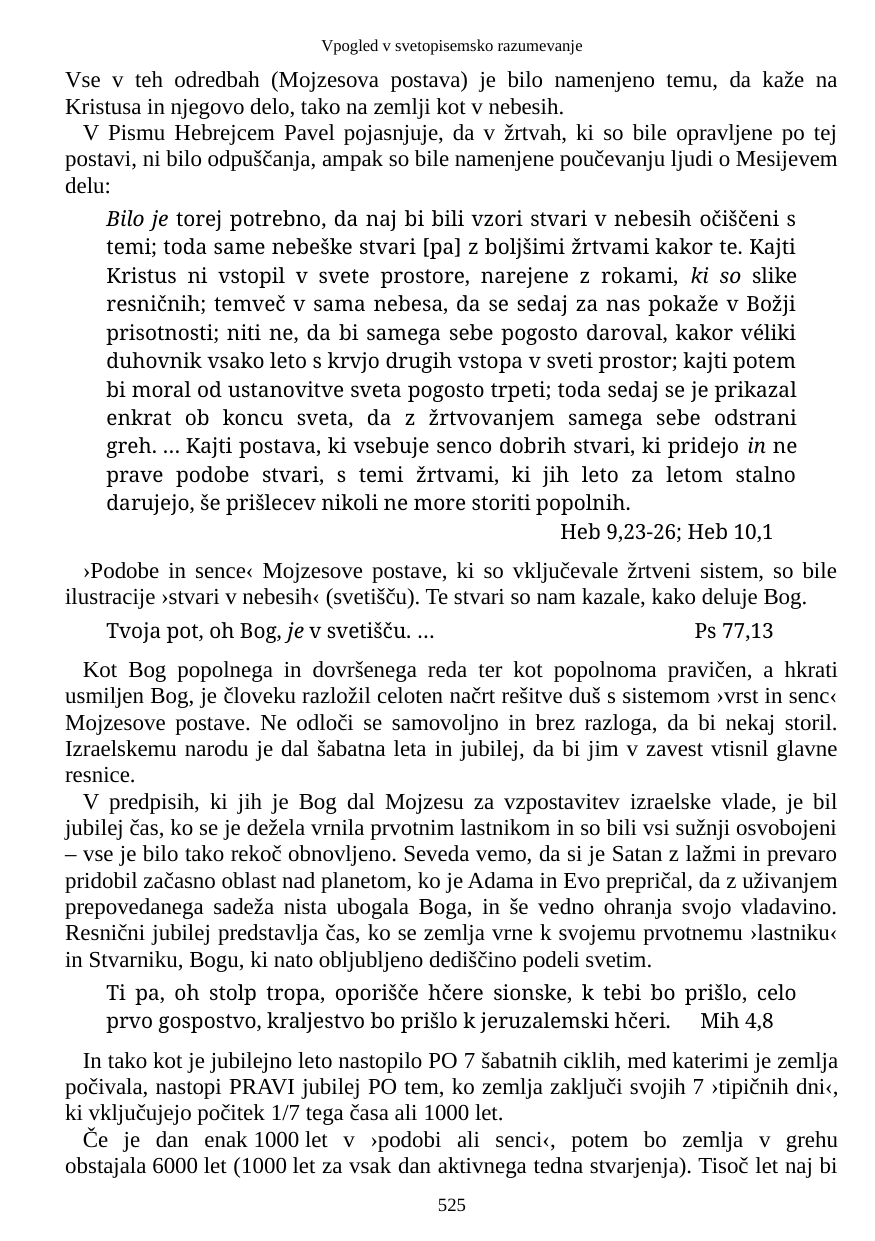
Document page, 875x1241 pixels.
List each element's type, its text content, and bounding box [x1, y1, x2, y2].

text Ti pa, oh stolp tropa, oporišče hčere sionske, k tebi bo prišlo, celo prvo gospostvo, kraljestvo bo prišlo k jeruzalemski hčeri. Mih 4,8 [106, 978, 797, 1035]
text Vse v teh odredbah (Mojzesova postava) je bilo namenjeno temu, da kaže na Kristusa in njegovo delo, tako na zemlji kot v nebesih. [65, 66, 839, 119]
text Tvoja pot, oh Bog, je v svetišču. … Ps 77,13 [106, 616, 797, 644]
text V predpisih, ki jih je Bog dal Mojzesu za vzpostavitev izraelske vlade, je bil jubilej čas, ko se je dežela vrnila prvotnim lastnikom in so bili vsi sužnji osvobojeni – vse je bilo tako rekoč obnovljeno. Seveda vemo, da si je Satan z lažmi in prevaro pridobil začasno oblast nad planetom, ko je Adama in Evo prepričal, da z uživanjem prepovedanega sadeža nista ubogala Boga, in še vedno ohranja svojo vladavino. Resnični jubilej predstavlja čas, ko se zemlja vrne k svojemu prvotnemu ›lastniku‹ in Stvarniku, Bogu, ki nato obljubljeno dediščino podeli svetim. [65, 788, 839, 972]
text V Pismu Hebrejcem Pavel pojasnjuje, da v žrtvah, ki so bile opravljene po tej postavi, ni bilo odpuščanja, ampak so bile namenjene poučevanju ljudi o Mesijevem delu: [65, 119, 839, 198]
text In tako kot je jubilejno leto nastopilo PO 7 šabatnih ciklih, med katerimi je zemlja počivala, nastopi PRAVI jubilej PO tem, ko zemlja zaključi svojih 7 ›tipičnih dni‹, ki vključujejo počitek 1/7 tega časa ali 1000 let. [65, 1047, 839, 1126]
text Bilo je torej potrebno, da naj bi bili vzori stvari v nebesih očiščeni s temi; toda same nebeške stvari [pa] z boljšimi žrtvami kakor te. Kajti Kristus ni vstopil v svete prostore, narejene z rokami, ki so slike resničnih; temveč v sama nebesa, da se sedaj za nas pokaže v Božji prisotnosti; niti ne, da bi samega sebe pogosto daroval, kakor véliki duhovnik vsako leto s krvjo drugih vstopa v sveti prostor; kajti potem bi moral od ustanovitve sveta pogosto trpeti; toda sedaj se je prikazal enkrat ob koncu sveta, da z žrtvovanjem samega sebe odstrani greh. … Kajti postava, ki vsebuje senco dobrih stvari, ki pridejo in ne prave podobe stvari, s temi žrtvami, ki jih leto za letom stalno darujejo, še prišlecev nikoli ne more storiti popolnih. Heb 9,23-26; Heb 10,1 [106, 204, 797, 545]
text Kot Bog popolnega in dovršenega reda ter kot popolnoma pravičen, a hkrati usmiljen Bog, je človeku razložil celoten načrt rešitve duš s sistemom ›vrst in senc‹ Mojzesove postave. Ne odloči se samovoljno in brez razloga, da bi nekaj storil. Izraelskemu narodu je dal šabatna leta in jubilej, da bi jim v zavest vtisnil glavne resnice. [65, 656, 839, 788]
text ›Podobe in sence‹ Mojzesove postave, ki so vključevale žrtveni sistem, so bile ilustracije ›stvari v nebesih‹ (svetišču). Te stvari so nam kazale, kako deluje Bog. [65, 557, 839, 610]
text Če je dan enak 1000 let v ›podobi ali senci‹, potem bo zemlja v grehu obstajala 6000 let (1000 let za vsak dan aktivnega tedna stvarjenja). Tisoč let naj bi [65, 1126, 839, 1178]
